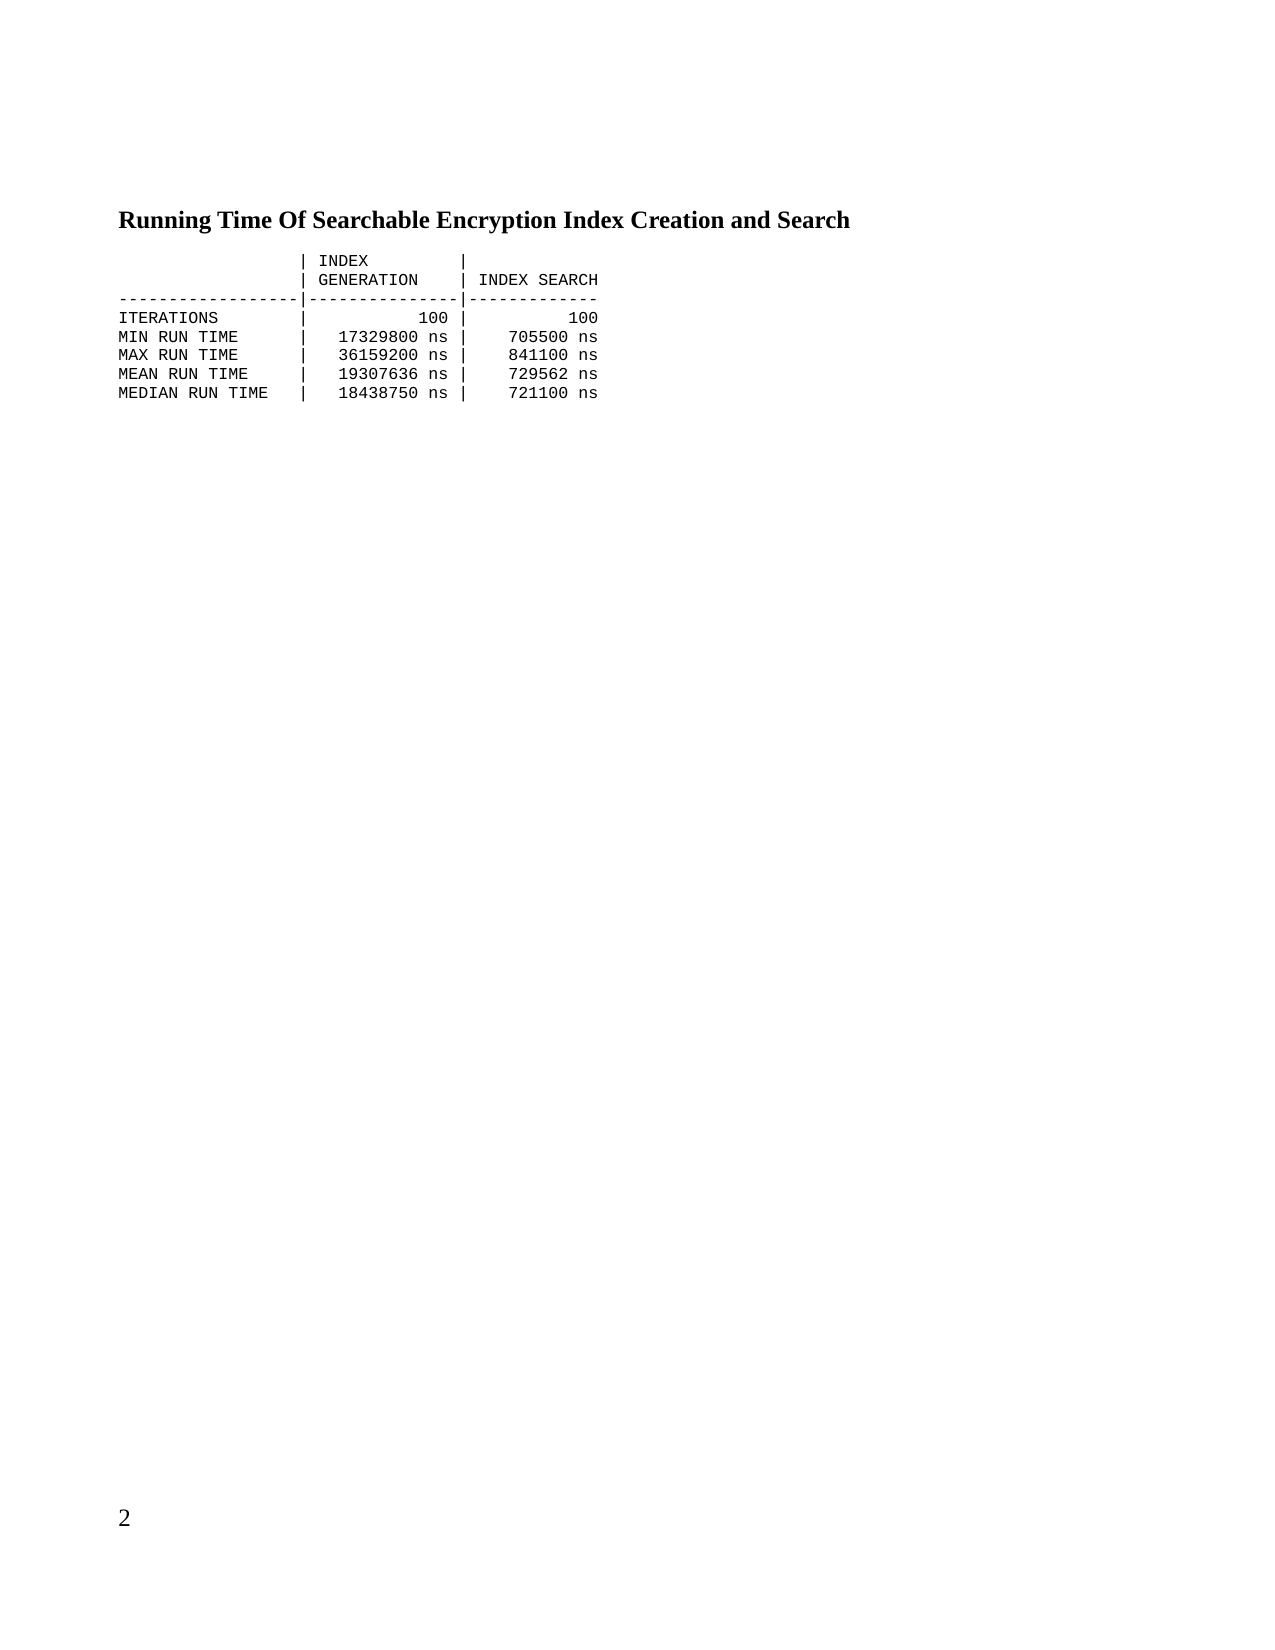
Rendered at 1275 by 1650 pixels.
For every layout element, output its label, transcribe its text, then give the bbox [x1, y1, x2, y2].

text Running Time Of Searchable Encryption Index Creation and Search [118, 205, 1157, 234]
text | INDEX | | GENERATION | INDEX SEARCH ------------------|---------------|------------- ITERATIONS | 100 | 100 MIN RUN TIME | 17329800 ns | 705500 ns MAX RUN TIME | 36159200 ns | 841100 ns MEAN RUN TIME | 19307636 ns | 729562 ns MEDIAN RUN TIME | 18438750 ns | 721100 ns [118, 253, 1157, 403]
